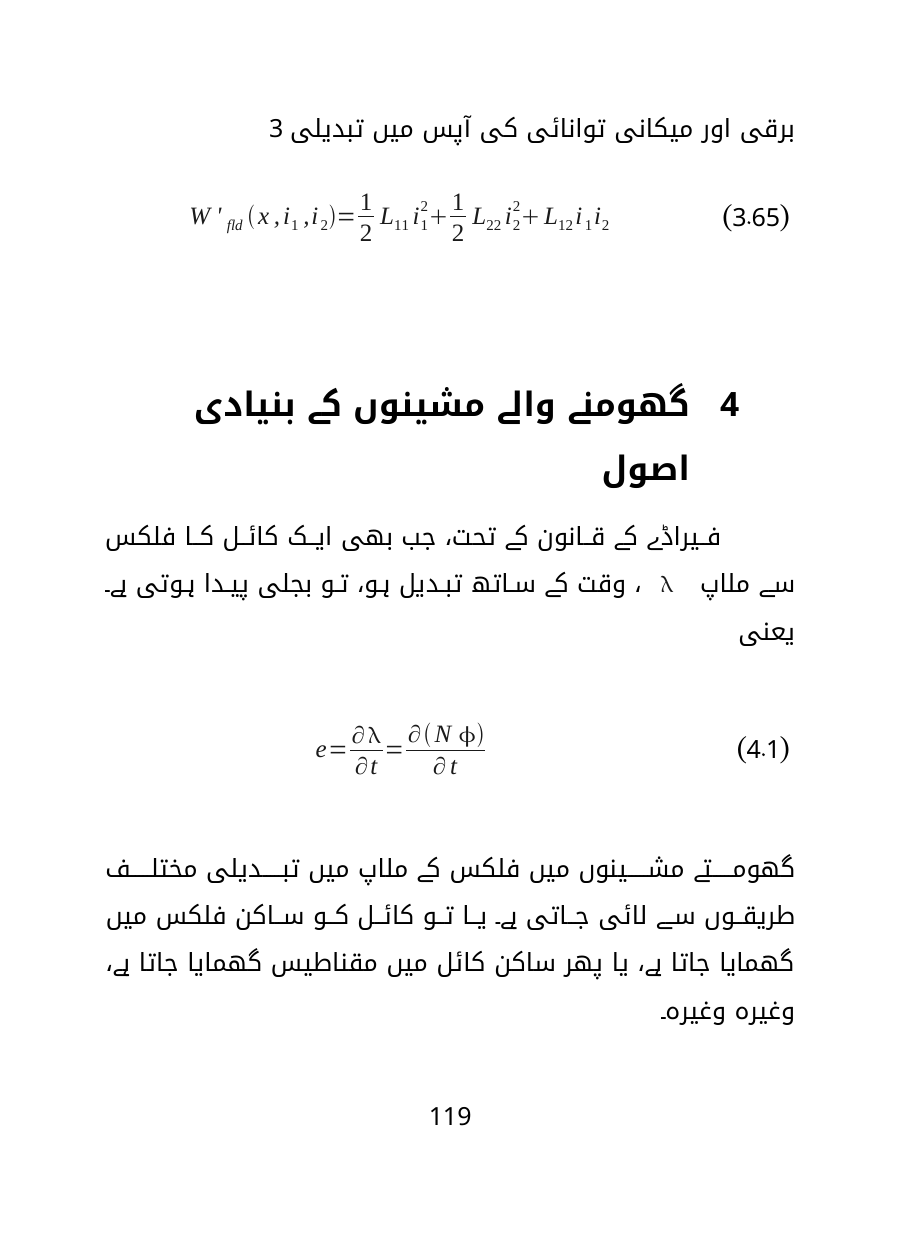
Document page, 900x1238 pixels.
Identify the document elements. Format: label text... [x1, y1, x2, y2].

table_header (4.1) [689, 715, 795, 798]
subtitle گھومنے والے مشینوں کے بنیادی اصول [105, 373, 720, 501]
table_header [105, 715, 688, 798]
table_header (3.65) [686, 183, 795, 265]
table_header [105, 183, 686, 265]
text گھومتے مشینوں میں فلکس کے ملاپ میں تبدیلی مختلف طریقوں سے لائی جاتی ہے۔ یا تو کائل کو ساکن فلکس میں گھمایا جاتا ہے، یا پھر ساکن کائل میں مقناطیس گھمایا جاتا ہے، وغیرہ وغیرہ۔ [105, 845, 795, 1034]
text فیراڈے کے قانون کے تحت، جب بھی ایک کائل کا فلکس سے ملاپ ، وقت کے ساتھ تبدیل ہو، تو بجلی پیدا ہوتی ہے۔ یعنی [105, 513, 795, 655]
